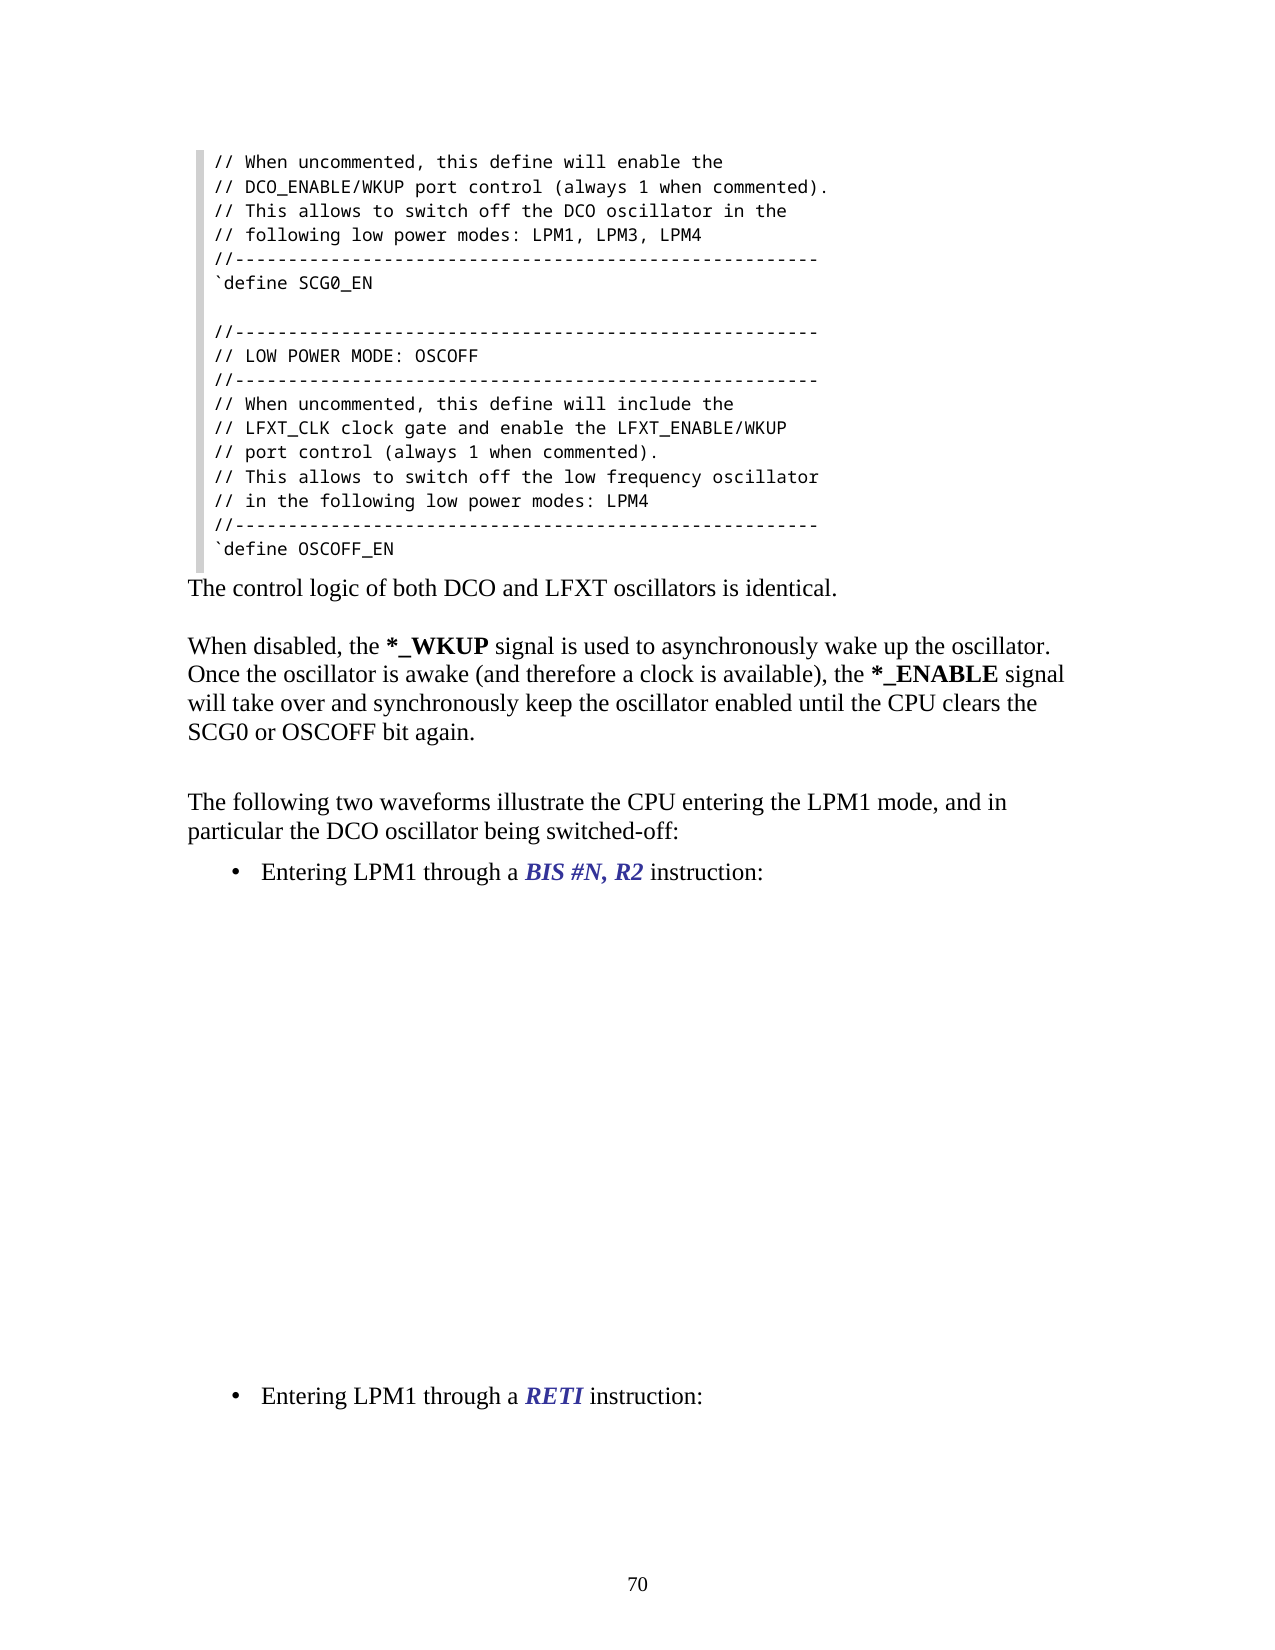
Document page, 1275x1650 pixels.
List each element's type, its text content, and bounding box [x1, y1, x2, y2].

list Entering LPM1 through a BIS #N, R2 instruction: [231, 857, 1088, 886]
table_header // When uncommented, this define will enable the // DCO_ENABLE/WKUP port control (always 1 when commented). // This allows to switch off the DCO oscillator in the // following low power modes: LPM1, LPM3, LPM4 //------------------------------------------------------- `define SCG0_EN //------------------------------------------------------- // LOW POWER MODE: OSCOFF //------------------------------------------------------- // When uncommented, this define will include the // LFXT_CLK clock gate and enable the LFXT_ENABLE/WKUP // port control (always 1 when commented). // This allows to switch off the low frequency oscillator // in the following low power modes: LPM4 //------------------------------------------------------- `define OSCOFF_EN [213, 150, 1275, 573]
list Entering LPM1 through a RETI instruction: [231, 1381, 1088, 1410]
text The following two waveforms illustrate the CPU entering the LPM1 mode, and in particular the DCO oscillator being switched-off: [187, 787, 1088, 844]
text The control logic of both DCO and LFXT oscillators is identical. When disabled, the *_WKUP signal is used to asynchronously wake up the oscillator. Once the oscillator is awake (and therefore a clock is available), the *_ENABLE signal will take over and synchronously keep the oscillator enabled until the CPU clears the SCG0 or OSCOFF bit again. [187, 573, 1088, 774]
table_header [196, 150, 204, 573]
table_header [205, 150, 213, 573]
table_header [187, 150, 196, 573]
